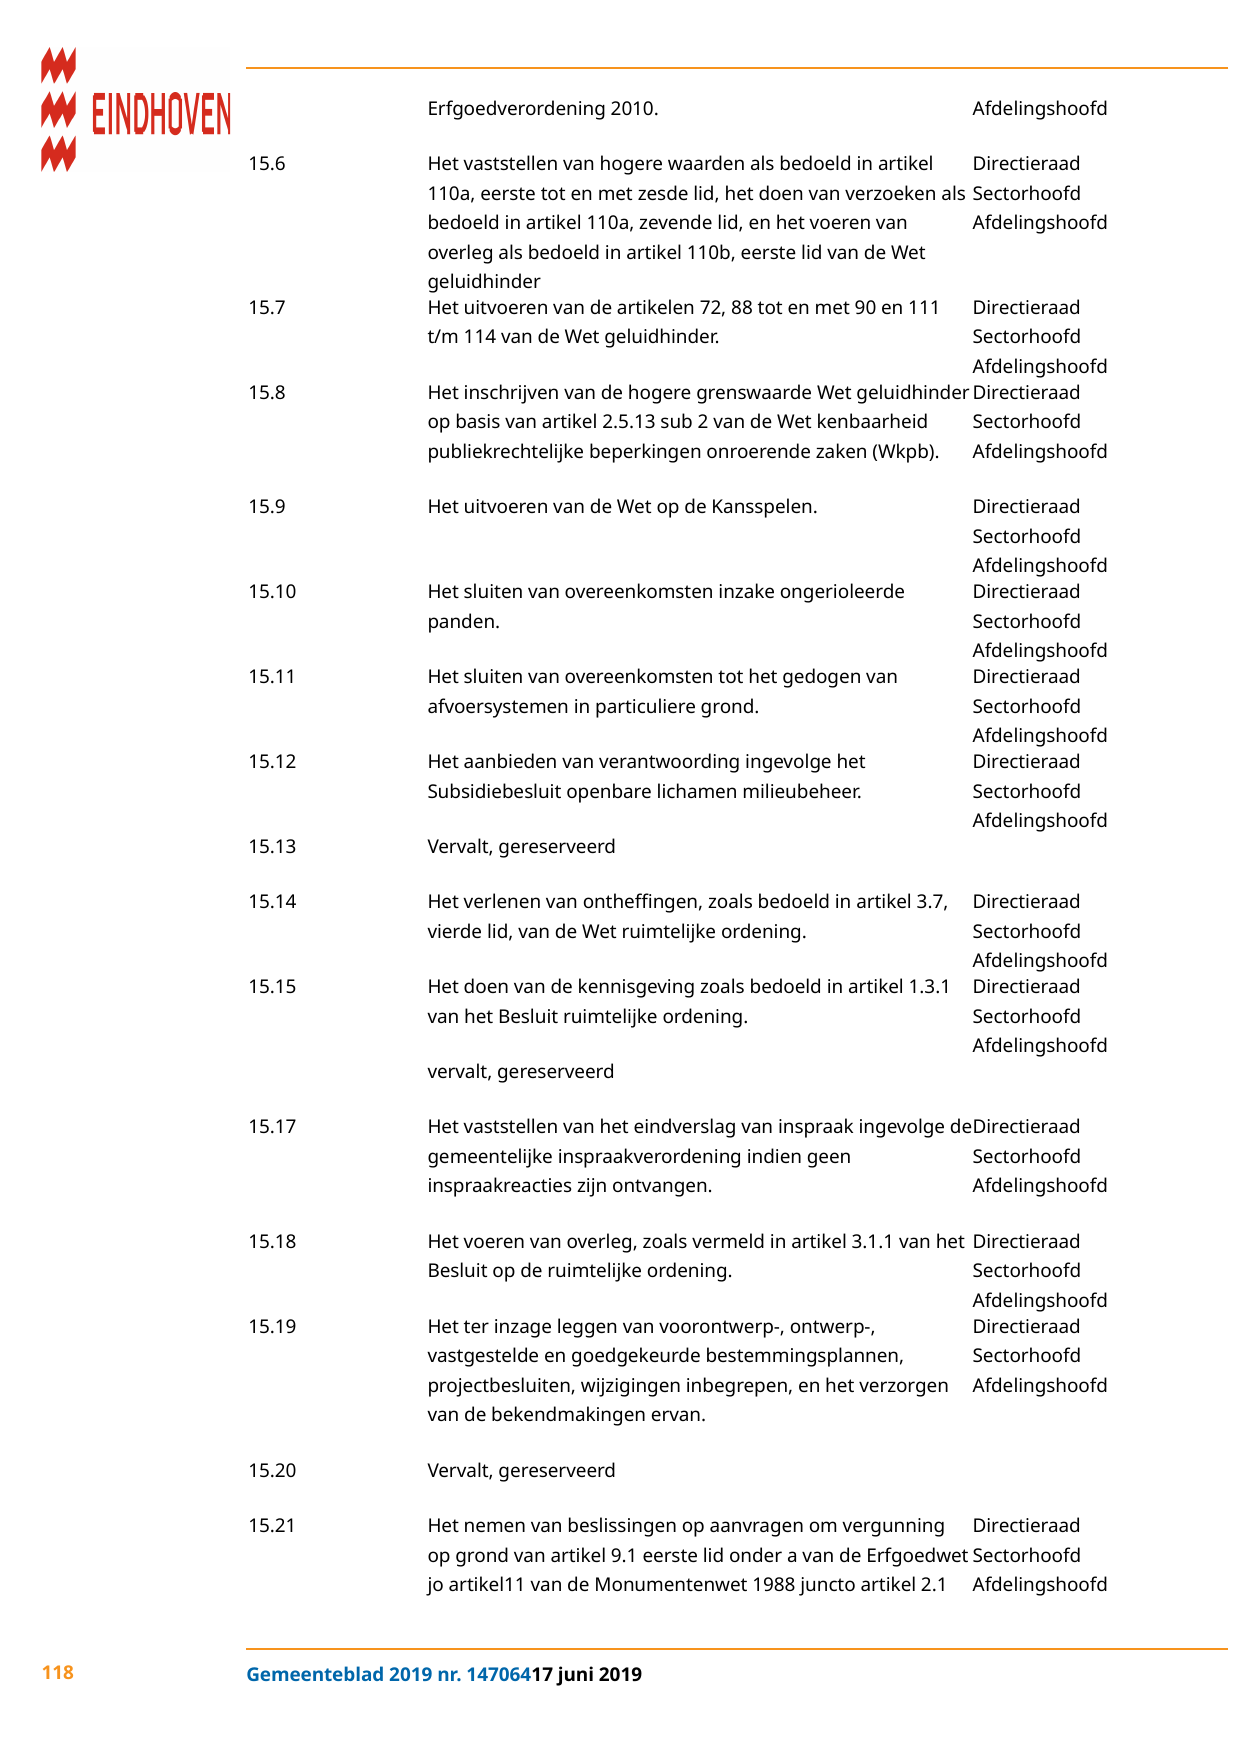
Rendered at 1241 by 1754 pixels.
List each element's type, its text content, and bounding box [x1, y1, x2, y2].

table_cell Directieraad Sectorhoofd Afdelingshoofd [973, 889, 1152, 973]
table_cell Directieraad Sectorhoofd Afdelingshoofd [973, 494, 1152, 578]
table_cell [973, 1058, 1152, 1113]
table_cell Directieraad Sectorhoofd Afdelingshoofd [973, 579, 1152, 663]
table_cell [248, 1058, 427, 1113]
table_cell 15.14 [248, 889, 427, 973]
table_cell Directieraad Sectorhoofd Afdelingshoofd [973, 748, 1152, 833]
table_cell Het vaststellen van hogere waarden als bedoeld in artikel 110a, eerste tot en met zesde lid, het doen van verzoeken als bedoeld in artikel 110a, zevende lid, en het voeren van overleg als bedoeld in artikel 110b, eerste lid van de Wet geluidhinder [427, 150, 972, 294]
table_cell Het verlenen van ontheffingen, zoals bedoeld in artikel 3.7, vierde lid, van de Wet ruimtelijke ordening. [427, 889, 972, 973]
picture [41, 47, 231, 172]
table_cell Vervalt, gereserveerd [427, 1457, 972, 1512]
table_cell 15.15 [248, 973, 427, 1058]
table_cell Het aanbieden van verantwoording ingevolge het Subsidiebesluit openbare lichamen milieubeheer. [427, 748, 972, 833]
table_cell [248, 95, 427, 150]
table_cell 15.17 [248, 1114, 427, 1228]
table_cell 15.7 [248, 294, 427, 379]
table_cell Het ter inzage leggen van voorontwerp-, ontwerp-, vastgestelde en goedgekeurde bestemmingsplannen, projectbesluiten, wijzigingen inbegrepen, en het verzorgen van de bekendmakingen ervan. [427, 1313, 972, 1457]
table_cell Directieraad Sectorhoofd Afdelingshoofd [973, 973, 1152, 1058]
table_cell Erfgoedverordening 2010. [427, 95, 972, 150]
table_cell 15.9 [248, 494, 427, 578]
table_cell Het nemen van beslissingen op aanvragen om vergunning op grond van artikel 9.1 eerste lid onder a van de Erfgoedwet jo artikel11 van de Monumentenwet 1988 juncto artikel 2.1 [427, 1512, 972, 1597]
table_cell Vervalt, gereserveerd [427, 833, 972, 888]
table_cell 15.8 [248, 379, 427, 493]
table_cell 15.18 [248, 1228, 427, 1313]
table_cell [973, 1457, 1152, 1512]
table_cell 15.12 [248, 748, 427, 833]
table_cell vervalt, gereserveerd [427, 1058, 972, 1113]
table_cell Directieraad Sectorhoofd Afdelingshoofd [973, 663, 1152, 748]
table_cell Directieraad Sectorhoofd Afdelingshoofd [973, 1313, 1152, 1457]
table_cell Directieraad Sectorhoofd Afdelingshoofd [973, 379, 1152, 493]
table_cell Het doen van de kennisgeving zoals bedoeld in artikel 1.3.1 van het Besluit ruimtelijke ordening. [427, 973, 972, 1058]
table_cell Het sluiten van overeenkomsten inzake ongerioleerde panden. [427, 579, 972, 663]
table_cell Directieraad Sectorhoofd Afdelingshoofd [973, 294, 1152, 379]
table_cell 15.13 [248, 833, 427, 888]
table_cell Directieraad Sectorhoofd Afdelingshoofd [973, 1114, 1152, 1228]
table_cell 15.19 [248, 1313, 427, 1457]
table_cell Het vaststellen van het eindverslag van inspraak ingevolge de gemeentelijke inspraakverordening indien geen inspraakreacties zijn ontvangen. [427, 1114, 972, 1228]
table_cell 15.11 [248, 663, 427, 748]
table_cell 15.10 [248, 579, 427, 663]
table_cell Het uitvoeren van de Wet op de Kansspelen. [427, 494, 972, 578]
table_cell Het voeren van overleg, zoals vermeld in artikel 3.1.1 van het Besluit op de ruimtelijke ordening. [427, 1228, 972, 1313]
table_cell 15.6 [248, 150, 427, 294]
table_cell 15.21 [248, 1512, 427, 1597]
table_cell Directieraad Sectorhoofd Afdelingshoofd [973, 150, 1152, 294]
table_cell Het inschrijven van de hogere grenswaarde Wet geluidhinder op basis van artikel 2.5.13 sub 2 van de Wet kenbaarheid publiekrechtelijke beperkingen onroerende zaken (Wkpb). [427, 379, 972, 493]
table_cell Afdelingshoofd [973, 95, 1152, 150]
table_cell Het uitvoeren van de artikelen 72, 88 tot en met 90 en 111 t/m 114 van de Wet geluidhinder. [427, 294, 972, 379]
table_cell Directieraad Sectorhoofd Afdelingshoofd [973, 1228, 1152, 1313]
table_cell [973, 833, 1152, 888]
table_cell Directieraad Sectorhoofd Afdelingshoofd [973, 1512, 1152, 1597]
table_cell Het sluiten van overeenkomsten tot het gedogen van afvoersystemen in particuliere grond. [427, 663, 972, 748]
table_cell 15.20 [248, 1457, 427, 1512]
